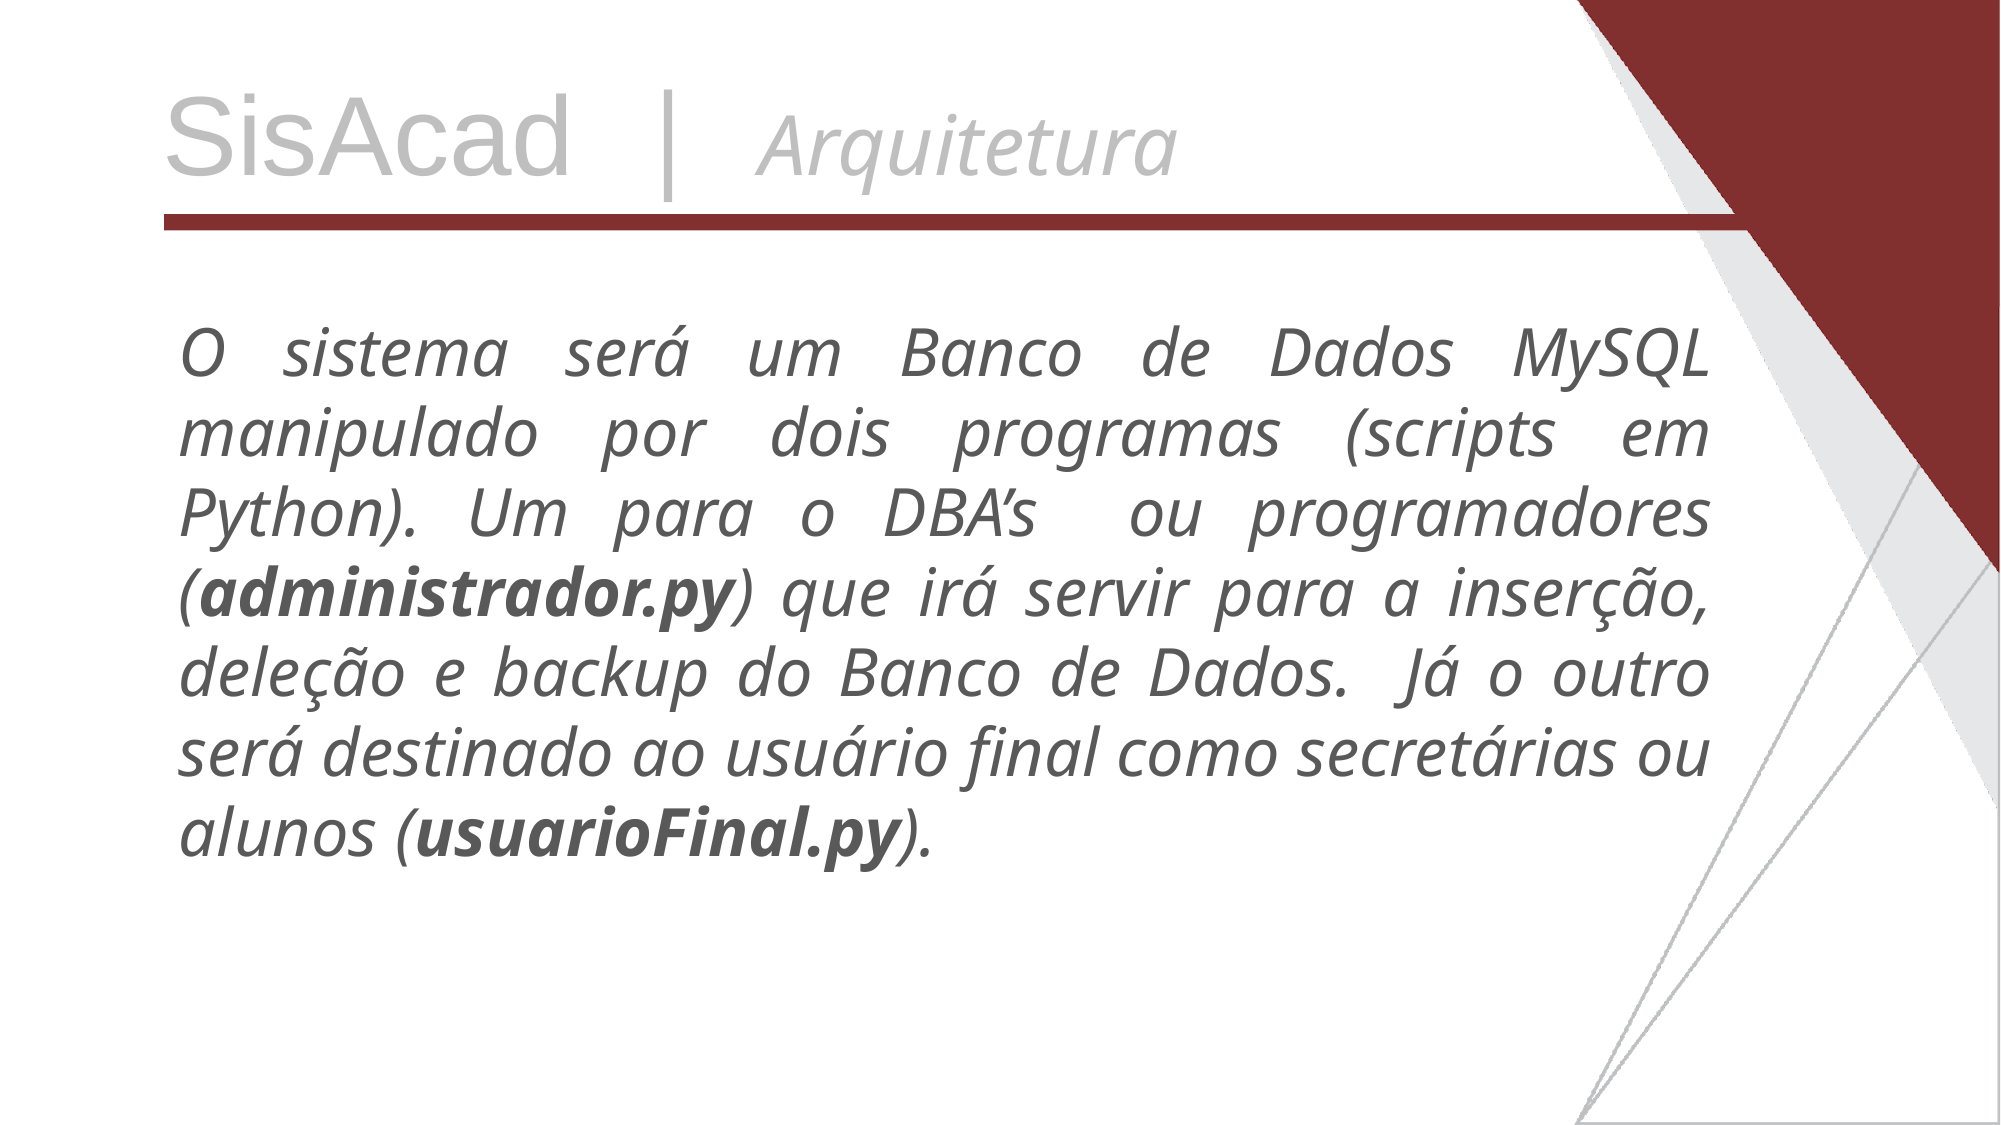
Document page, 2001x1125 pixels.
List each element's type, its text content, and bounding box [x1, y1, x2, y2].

picture [0, 0, 2001, 1125]
text_box [164, 214, 1927, 231]
text_box O sistema será um Banco de Dados MySQL manipulado por dois programas (scripts em Python). Um para o DBA’s ou programadores (administrador.py) que irá servir para a inserção, deleção e backup do Banco de Dados. Já o outro será destinado ao usuário final como secretárias ou alunos (usuarioFinal.py). [164, 302, 1730, 1125]
text_box SisAcad | Arquitetura [147, 55, 1681, 208]
